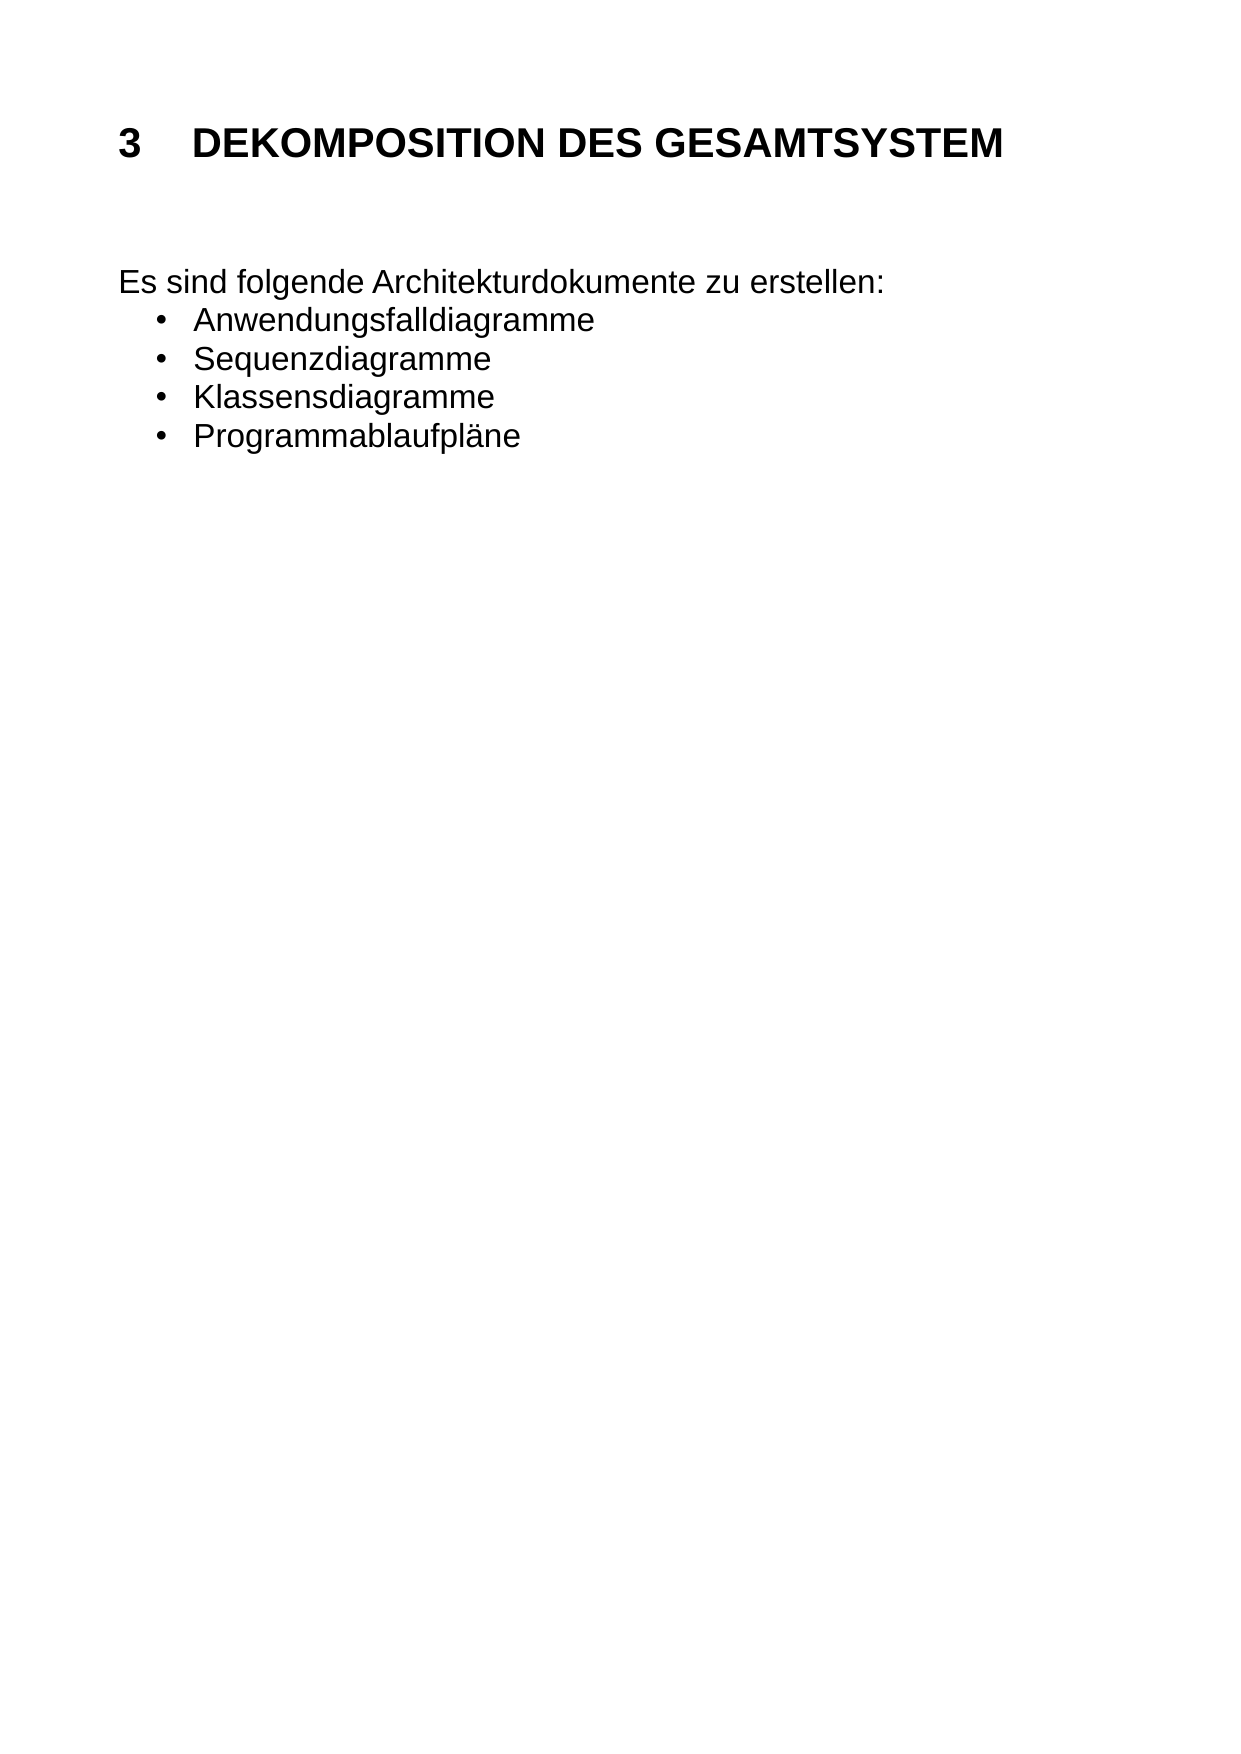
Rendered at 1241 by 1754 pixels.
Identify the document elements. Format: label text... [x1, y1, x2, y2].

text 3 DEKOMPOSITION DES GESAMTSYSTEM [118, 118, 1122, 166]
list Sequenzdiagramme [156, 339, 1122, 377]
list Anwendungsfalldiagramme [156, 300, 1122, 339]
list Programmablaufpläne [156, 416, 1122, 454]
text Es sind folgende Architekturdokumente zu erstellen: [118, 262, 1122, 300]
list Klassensdiagramme [156, 377, 1122, 416]
